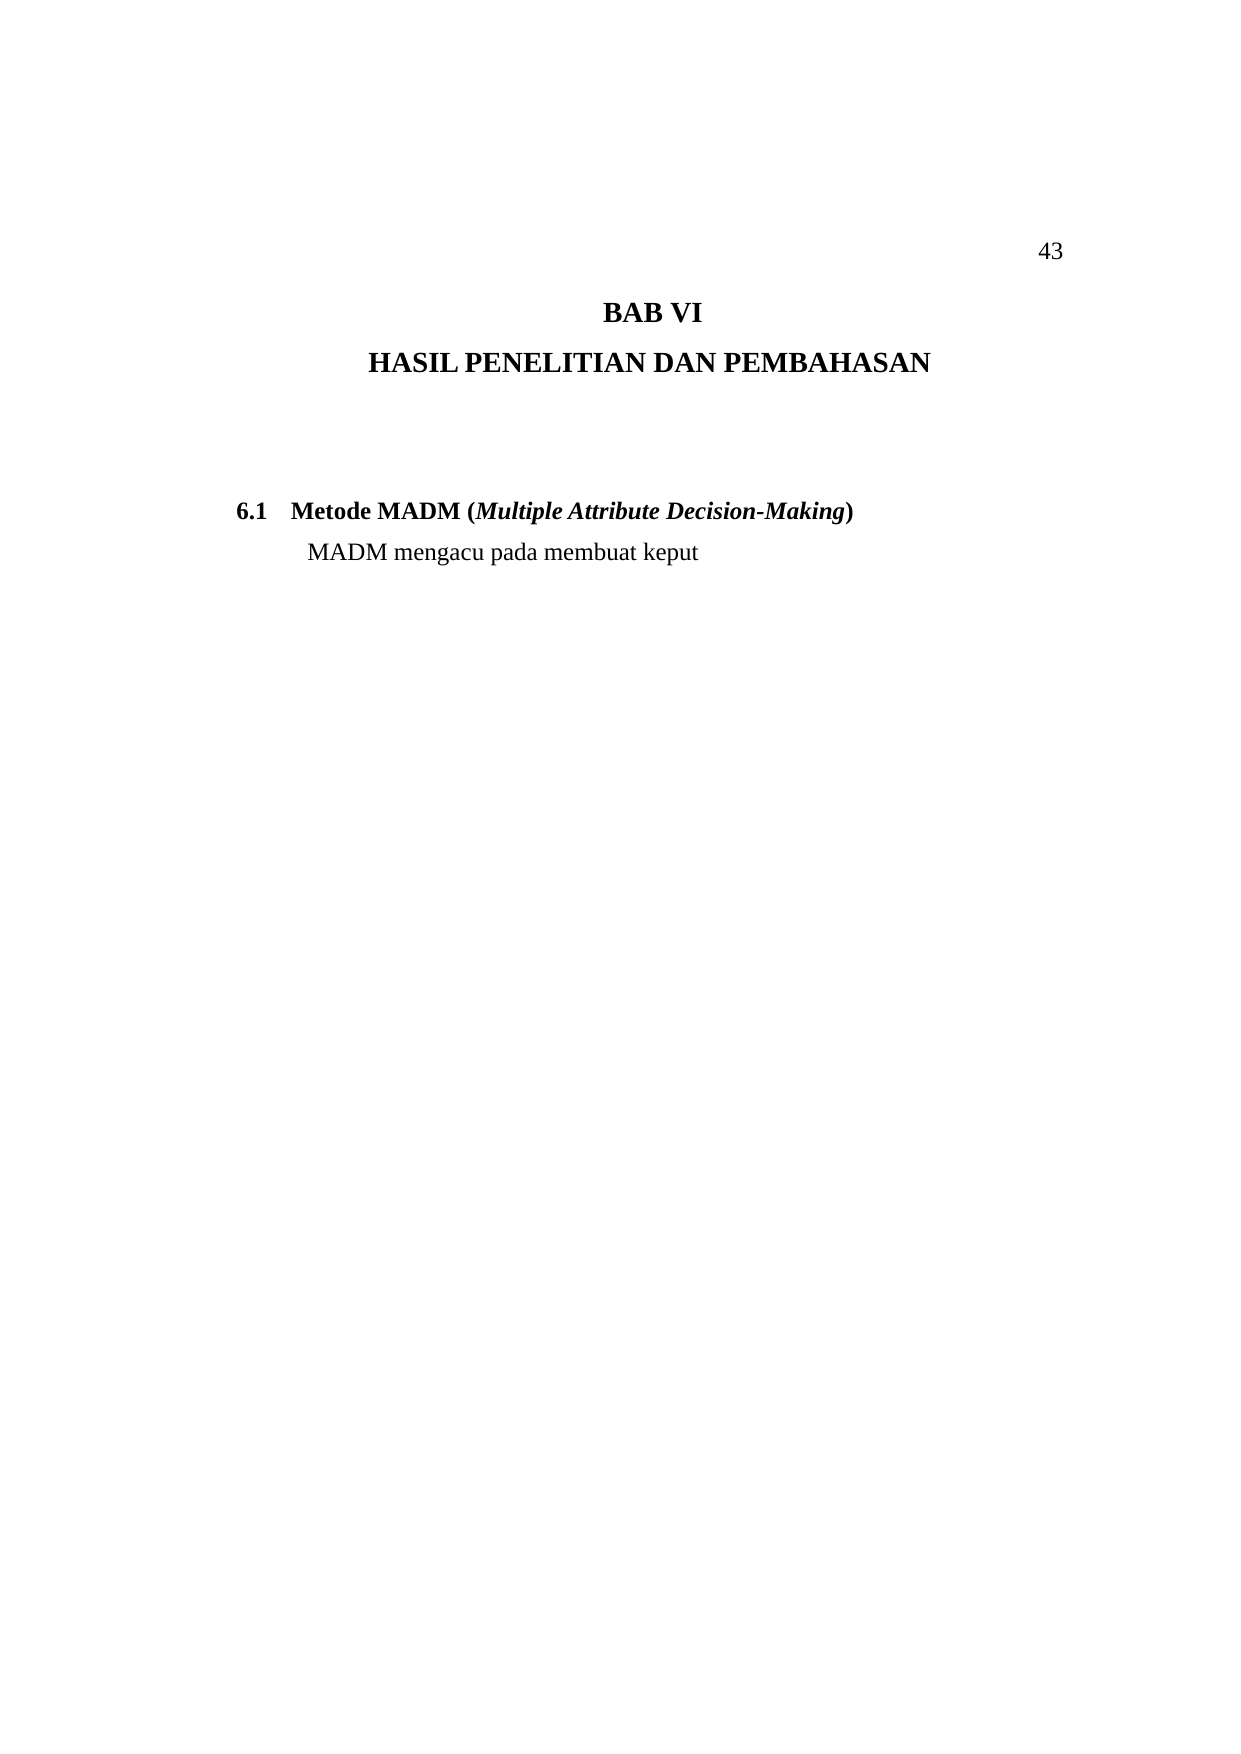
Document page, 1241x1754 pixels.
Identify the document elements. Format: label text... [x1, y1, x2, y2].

subtitle Bab VI HASIL PENELITIAN DAN PEMBAHASAN [236, 295, 1063, 379]
subtitle Metode MADM (Multiple Attribute Decision-Making) [236, 496, 1063, 525]
text MADM mengacu pada membuat keput [236, 537, 1063, 565]
